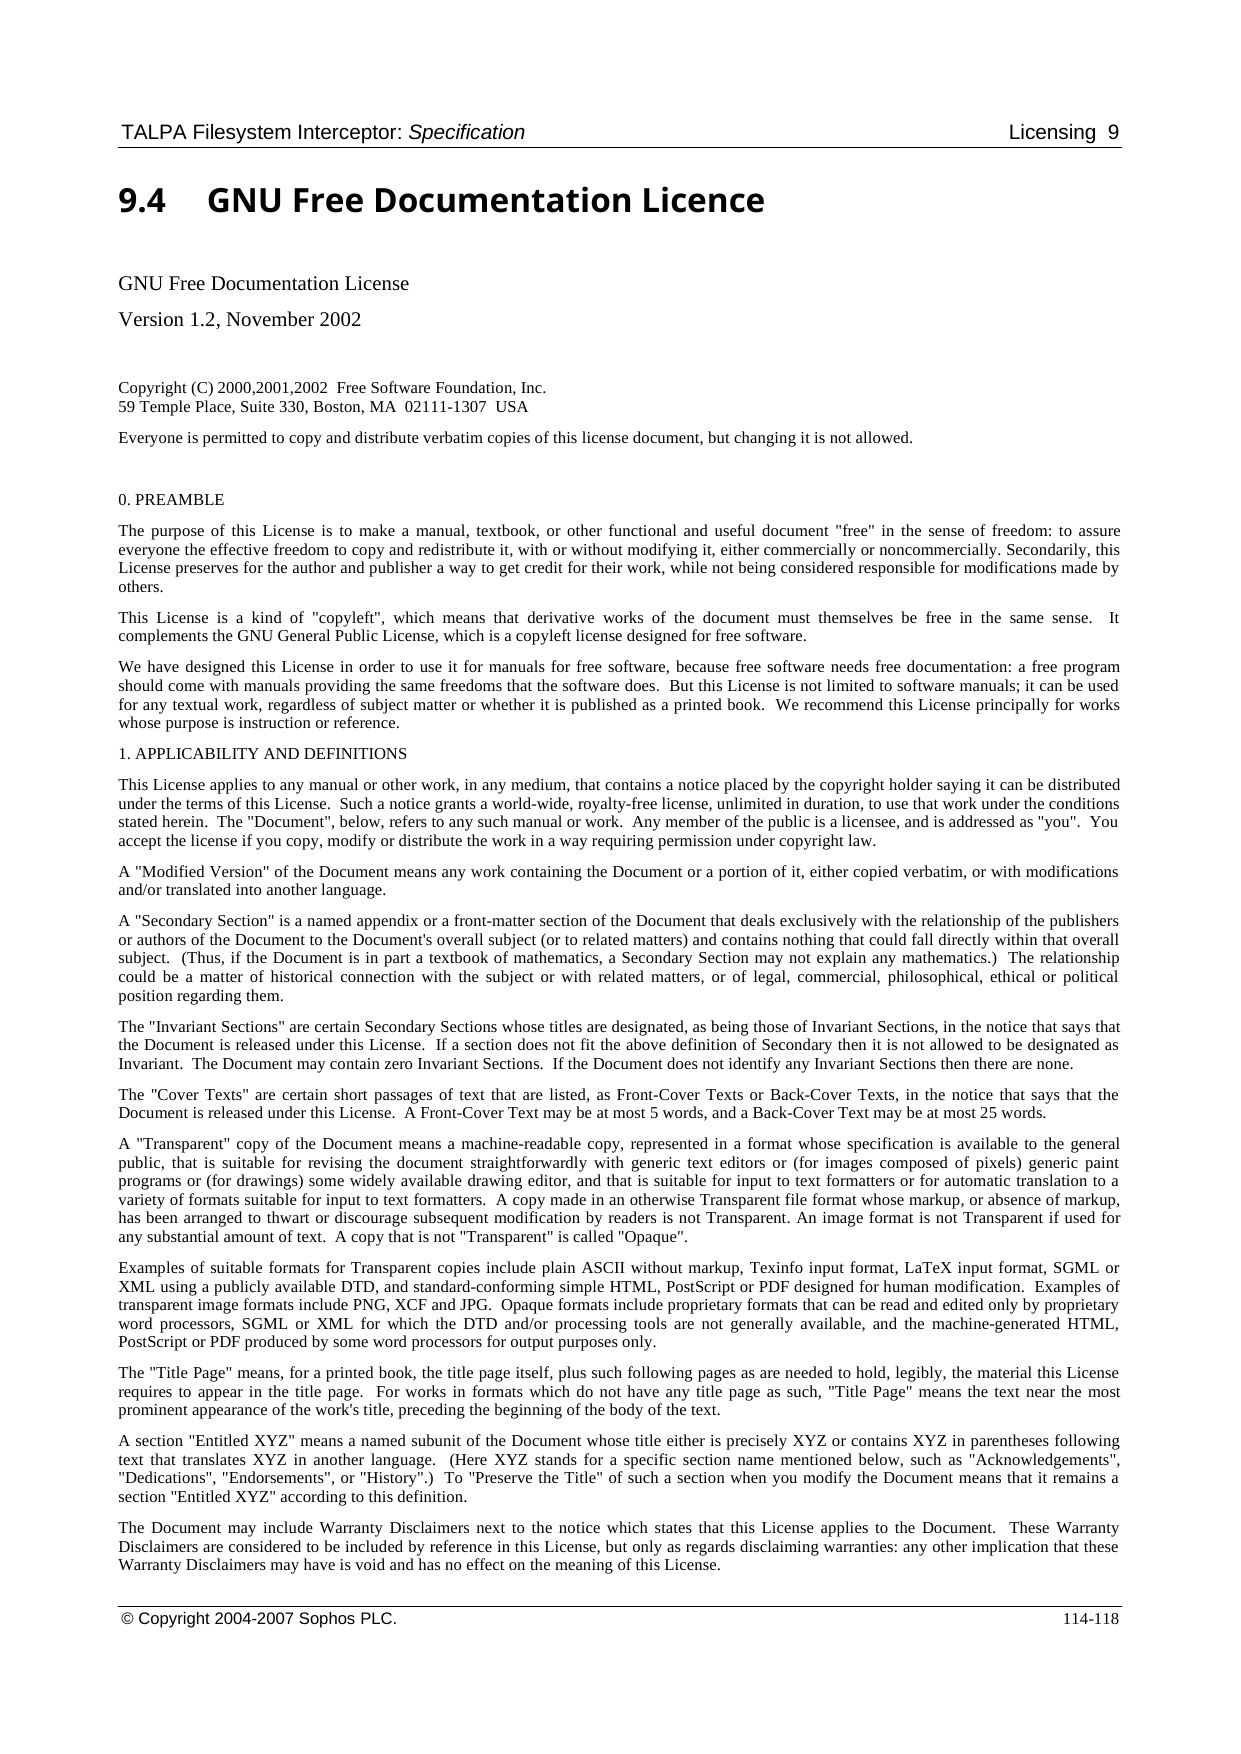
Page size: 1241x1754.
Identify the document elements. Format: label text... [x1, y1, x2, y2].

text The purpose of this License is to make a manual, textbook, or other functional and useful document "free" in the sense of freedom: to assure everyone the effective freedom to copy and redistribute it, with or without modifying it, either commercially or noncommercially. Secondarily, this License preserves for the author and publisher a way to get credit for their work, while not being considered responsible for modifications made by others. [118, 522, 1122, 596]
text The "Invariant Sections" are certain Secondary Sections whose titles are designated, as being those of Invariant Sections, in the notice that says that the Document is released under this License. If a section does not fit the above definition of Secondary then it is not allowed to be designated as Invariant. The Document may contain zero Invariant Sections. If the Document does not identify any Invariant Sections then there are none. [118, 1017, 1122, 1073]
subtitle GNU Free Documentation Licence [118, 177, 1122, 222]
text The "Cover Texts" are certain short passages of text that are listed, as Front-Cover Texts or Back-Cover Texts, in the notice that says that the Document is released under this License. A Front-Cover Text may be at most 5 words, and a Back-Cover Text may be at most 25 words. [118, 1085, 1122, 1122]
text 0. PREAMBLE [118, 491, 1122, 509]
text A section "Entitled XYZ" means a named subunit of the Document whose title either is precisely XYZ or contains XYZ in parentheses following text that translates XYZ in another language. (Here XYZ stands for a specific section name mentioned below, such as "Acknowledgements", "Dedications", "Endorsements", or "History".) To "Preserve the Title" of such a section when you modify the Document means that it remains a section "Entitled XYZ" according to this definition. [118, 1432, 1122, 1506]
text The "Title Page" means, for a printed book, the title page itself, plus such following pages as are needed to hold, legibly, the material this License requires to appear in the title page. For works in formats which do not have any title page as such, "Title Page" means the text near the most prominent appearance of the work's title, preceding the beginning of the body of the text. [118, 1364, 1122, 1419]
text This License applies to any manual or other work, in any medium, that contains a notice placed by the copyright holder saying it can be distributed under the terms of this License. Such a notice grants a world-wide, royalty-free license, unlimited in duration, to use that work under the conditions stated herein. The "Document", below, refers to any such manual or work. Any member of the public is a licensee, and is addressed as "you". You accept the license if you copy, modify or distribute the work in a way requiring permission under copyright law. [118, 776, 1122, 850]
text Version 1.2, November 2002 [118, 308, 1122, 331]
text 1. APPLICABILITY AND DEFINITIONS [118, 744, 1122, 763]
text A "Secondary Section" is a named appendix or a front-matter section of the Document that deals exclusively with the relationship of the publishers or authors of the Document to the Document's overall subject (or to related matters) and contains nothing that could fall directly within that overall subject. (Thus, if the Document is in part a textbook of mathematics, a Secondary Section may not explain any mathematics.) The relationship could be a matter of historical connection with the subject or with related matters, or of legal, commercial, philosophical, ethical or political position regarding them. [118, 912, 1122, 1004]
text Everyone is permitted to copy and distribute verbatim copies of this license document, but changing it is not allowed. [118, 428, 1122, 447]
text Copyright (C) 2000,2001,2002 Free Software Foundation, Inc. 59 Temple Place, Suite 330, Boston, MA 02111-1307 USA [118, 379, 1122, 416]
text A "Transparent" copy of the Document means a machine-readable copy, represented in a format whose specification is available to the general public, that is suitable for revising the document straightforwardly with generic text editors or (for images composed of pixels) generic paint programs or (for drawings) some widely available drawing editor, and that is suitable for input to text formatters or for automatic translation to a variety of formats suitable for input to text formatters. A copy made in an otherwise Transparent file format whose markup, or absence of markup, has been arranged to thwart or discourage subsequent modification by readers is not Transparent. An image format is not Transparent if used for any substantial amount of text. A copy that is not "Transparent" is called "Opaque". [118, 1135, 1122, 1246]
text We have designed this License in order to use it for manuals for free software, because free software needs free documentation: a free program should come with manuals providing the same freedoms that the software does. But this License is not limited to software manuals; it can be used for any textual work, regardless of subject matter or whether it is published as a printed book. We recommend this License principally for works whose purpose is instruction or reference. [118, 658, 1122, 732]
text A "Modified Version" of the Document means any work containing the Document or a portion of it, either copied verbatim, or with modifications and/or translated into another language. [118, 862, 1122, 899]
text The Document may include Warranty Disclaimers next to the notice which states that this License applies to the Document. These Warranty Disclaimers are considered to be included by reference in this License, but only as regards disclaiming warranties: any other implication that these Warranty Disclaimers may have is void and has no effect on the meaning of this License. [118, 1518, 1122, 1574]
text This License is a kind of "copyleft", which means that derivative works of the document must themselves be free in the same sense. It complements the GNU General Public License, which is a copyleft license designed for free software. [118, 608, 1122, 645]
text GNU Free Documentation License [118, 272, 1122, 295]
text Examples of suitable formats for Transparent copies include plain ASCII without markup, Texinfo input format, LaTeX input format, SGML or XML using a publicly available DTD, and standard-conforming simple HTML, PostScript or PDF designed for human modification. Examples of transparent image formats include PNG, XCF and JPG. Opaque formats include proprietary formats that can be read and edited only by proprietary word processors, SGML or XML for which the DTD and/or processing tools are not generally available, and the machine-generated HTML, PostScript or PDF produced by some word processors for output purposes only. [118, 1258, 1122, 1351]
